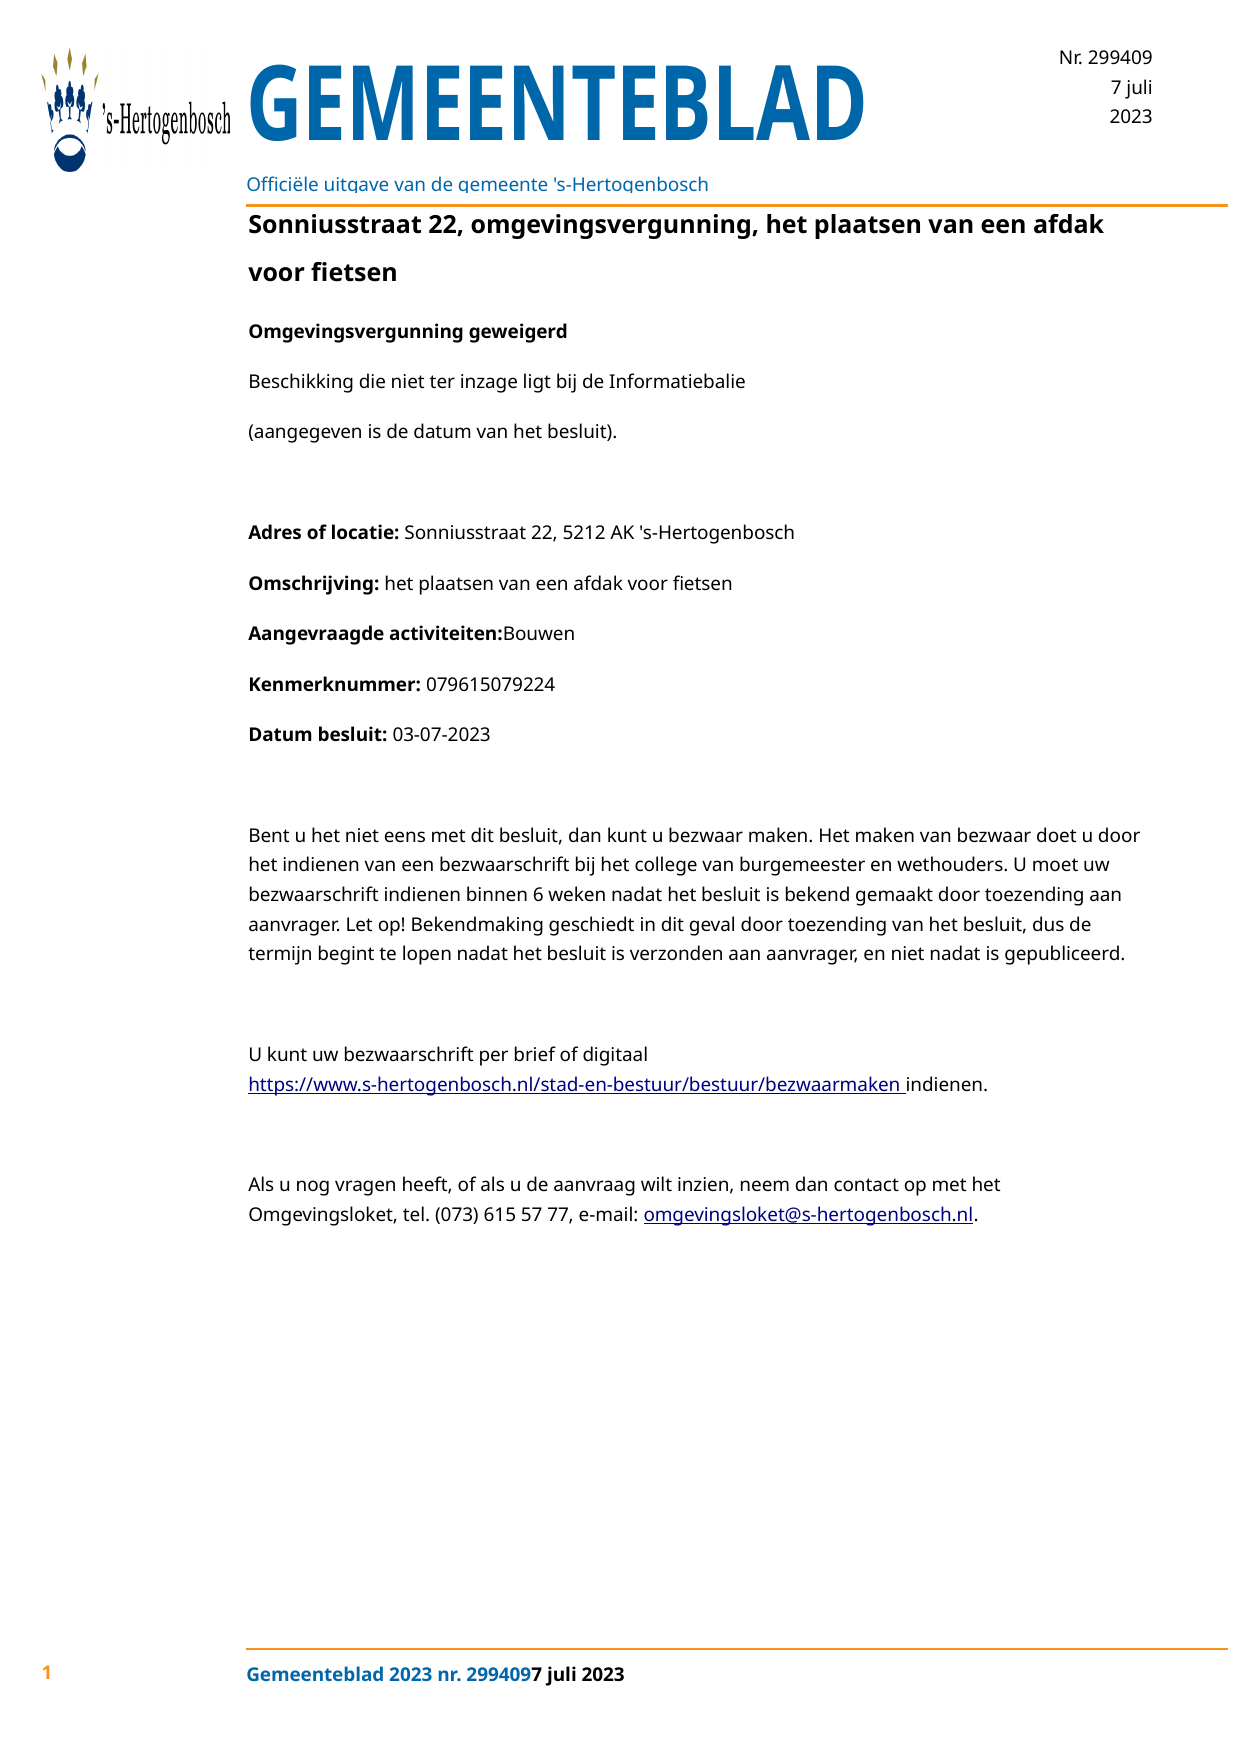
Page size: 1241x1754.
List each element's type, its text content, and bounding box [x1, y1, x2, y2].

text Aangevraagde activiteiten:Bouwen [248, 620, 1152, 646]
text Omgevingsvergunning geweigerd [248, 318, 1152, 344]
text Als u nog vragen heeft, of als u de aanvraag wilt inzien, neem dan contact op met het Omgevingsloket, tel. (073) 615 57 77, e-mail: omgevingsloket@s-hertogenbosch.nl. [248, 1172, 1152, 1227]
text Omschrijving: het plaatsen van een afdak voor fietsen [248, 570, 1152, 596]
text Bent u het niet eens met dit besluit, dan kunt u bezwaar maken. Het maken van bezwaar doet u door het indienen van een bezwaarschrift bij het college van burgemeester en wethouders. U moet uw bezwaarschrift indienen binnen 6 weken nadat het besluit is bekend gemaakt door toezending aan aanvrager. Let op! Bekendmaking geschiedt in dit geval door toezending van het besluit, dus de termijn begint te lopen nadat het besluit is verzonden aan aanvrager, en niet nadat is gepubliceerd. [248, 822, 1152, 966]
text Adres of locatie: Sonniusstraat 22, 5212 AK 's-Hertogenbosch [248, 519, 1152, 545]
text Kenmerknummer: 079615079224 [248, 671, 1152, 697]
text U kunt uw bezwaarschrift per brief of digitaal https://www.s-hertogenbosch.nl/stad-en-bestuur/bestuur/bezwaarmaken indienen. [248, 1041, 1152, 1097]
text Beschikking die niet ter inzage ligt bij de Informatiebalie [248, 368, 1152, 394]
text Datum besluit: 03-07-2023 [248, 721, 1152, 747]
text (aangegeven is de datum van het besluit). [248, 419, 1152, 444]
text Sonniusstraat 22, omgevingsvergunning, het plaatsen van een afdak voor fietsen [248, 207, 1152, 288]
picture [41, 47, 231, 172]
